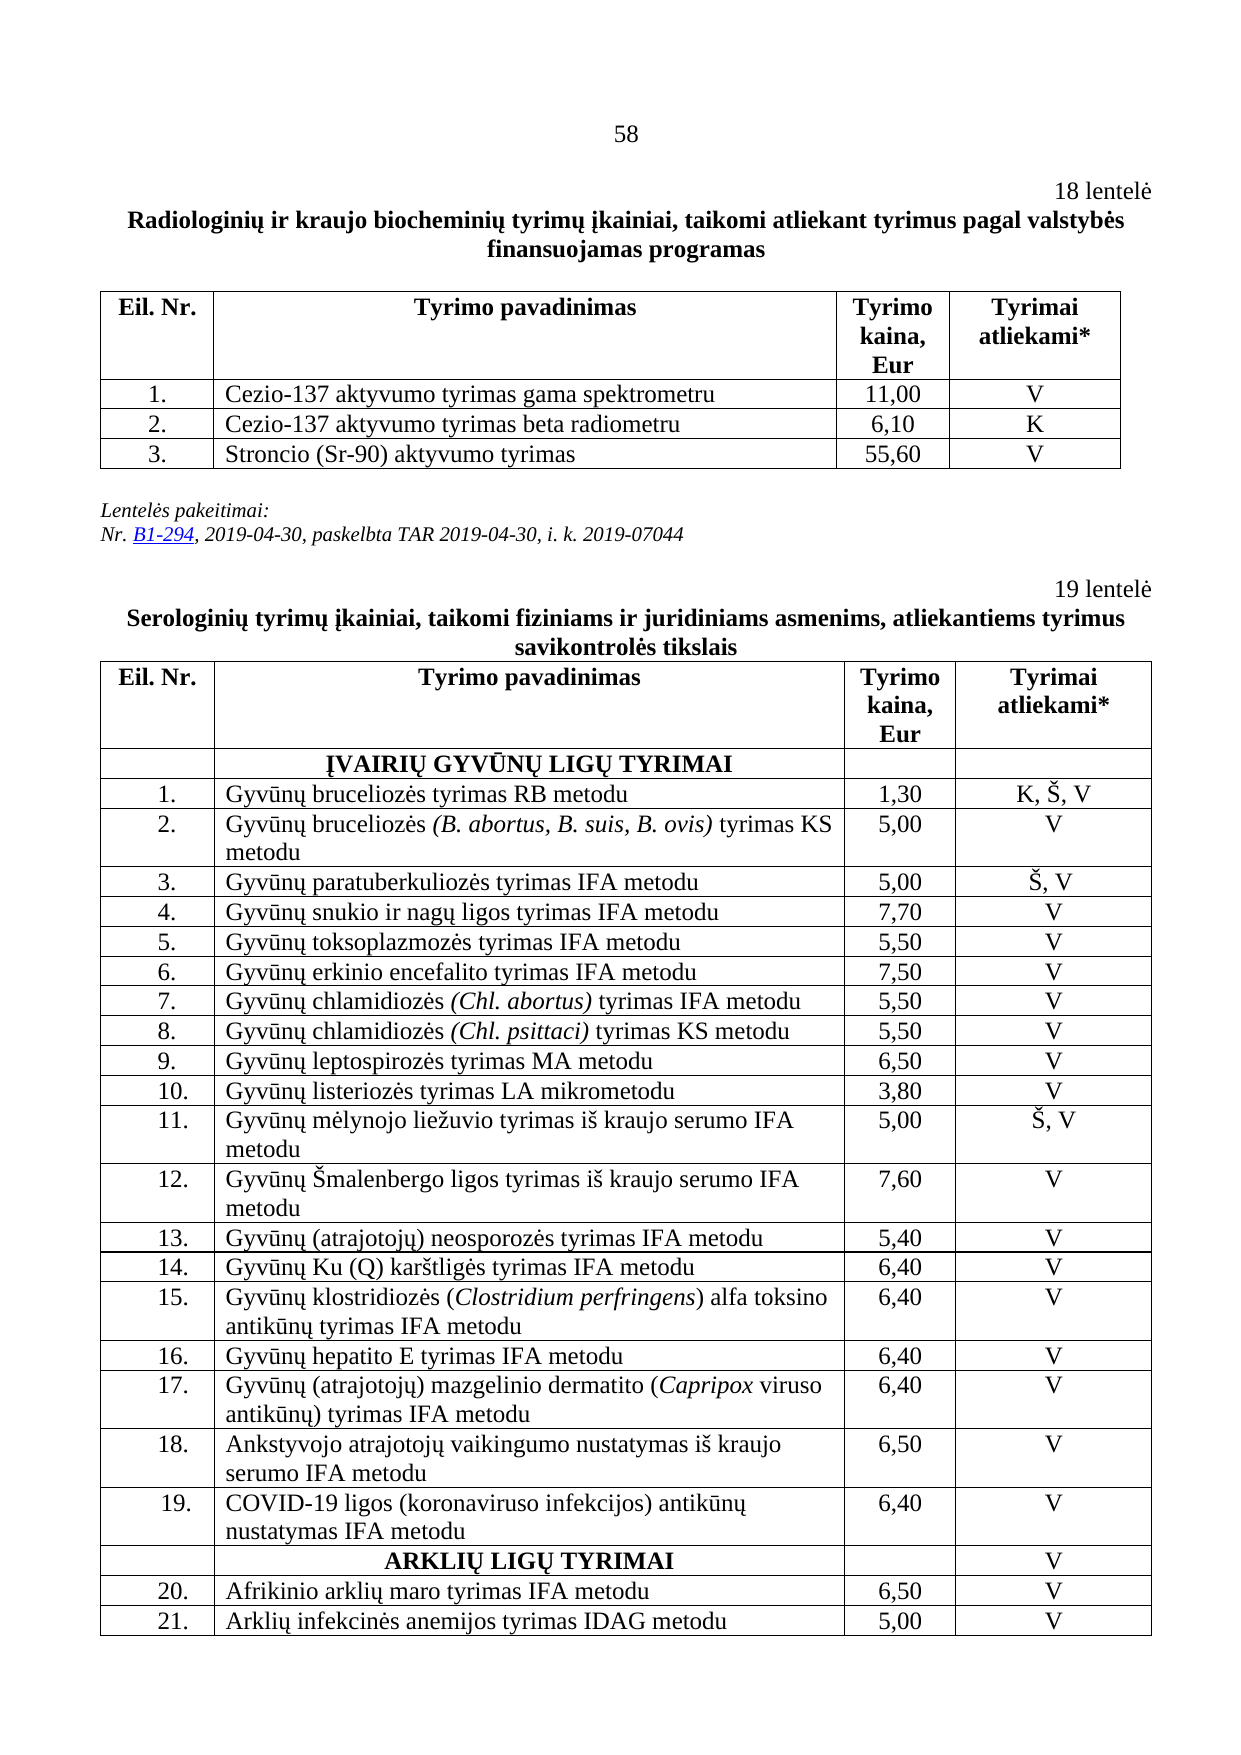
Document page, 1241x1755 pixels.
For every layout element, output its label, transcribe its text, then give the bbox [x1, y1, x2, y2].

table_cell V [956, 1282, 1151, 1340]
table_cell 3. [101, 867, 214, 896]
table_cell Gyvūnų listeriozės tyrimas LA mikrometodu [215, 1076, 844, 1104]
table_cell Cezio-137 aktyvumo tyrimas beta radiometru [214, 409, 836, 438]
table_cell 6,10 [837, 409, 949, 438]
table_cell 6,40 [845, 1341, 955, 1369]
table_cell V [956, 1076, 1151, 1104]
table_cell 14. [101, 1253, 214, 1281]
table_cell Gyvūnų bruceliozės tyrimas RB metodu [215, 779, 844, 808]
table_cell Gyvūnų (atrajotojų) mazgelinio dermatito (Capripox viruso antikūnų) tyrimas IFA metodu [215, 1371, 844, 1428]
table_cell [845, 749, 955, 778]
table_cell Arklių infekcinės anemijos tyrimas IDAG metodu [215, 1606, 844, 1634]
table_cell 11,00 [837, 380, 949, 408]
table_cell 55,60 [837, 439, 949, 468]
text 18 lentelė [100, 176, 1152, 205]
table_cell 1. [101, 380, 213, 408]
table_cell 3. [101, 439, 213, 468]
table_cell 6,50 [845, 1046, 955, 1075]
table_cell Gyvūnų Ku (Q) karštligės tyrimas IFA metodu [215, 1253, 844, 1281]
table_cell [101, 749, 214, 778]
table_cell Gyvūnų paratuberkuliozės tyrimas IFA metodu [215, 867, 844, 896]
table_cell 7. [101, 986, 214, 1015]
table_cell Gyvūnų bruceliozės (B. abortus, B. suis, B. ovis) tyrimas KS metodu [215, 809, 844, 866]
table_cell 5,50 [845, 986, 955, 1015]
table_cell 15. [101, 1282, 214, 1340]
table_cell 19. [101, 1488, 214, 1545]
table_cell V [956, 1046, 1151, 1075]
table_cell 2. [101, 809, 214, 866]
table_cell 21. [101, 1606, 214, 1634]
table_cell V [956, 1164, 1151, 1222]
table_cell Gyvūnų hepatito E tyrimas IFA metodu [215, 1341, 844, 1369]
table_cell 1. [101, 779, 214, 808]
table_header Eil. Nr. [101, 662, 214, 748]
table_cell 13. [101, 1223, 214, 1251]
table_header Tyrimo pavadinimas [214, 292, 836, 378]
table_cell K, Š, V [956, 779, 1151, 808]
table_header Tyrimo pavadinimas [215, 662, 844, 748]
table_cell Gyvūnų Šmalenbergo ligos tyrimas iš kraujo serumo IFA metodu [215, 1164, 844, 1222]
table_cell Gyvūnų snukio ir nagų ligos tyrimas IFA metodu [215, 897, 844, 926]
table_cell 5,00 [845, 809, 955, 866]
table_cell 8. [101, 1016, 214, 1045]
table_cell V [956, 1576, 1151, 1605]
table_cell 2. [101, 409, 213, 438]
table_cell V [956, 1606, 1151, 1634]
table_cell 18. [101, 1429, 214, 1487]
table_cell [101, 1546, 214, 1575]
table_cell Cezio-137 aktyvumo tyrimas gama spektrometru [214, 380, 836, 408]
table_cell V [956, 927, 1151, 956]
table_header Tyrimai atliekami* [956, 662, 1151, 748]
table_cell V [956, 1429, 1151, 1487]
table_cell V [956, 1253, 1151, 1281]
table_cell 6,50 [845, 1429, 955, 1487]
table_cell 5,00 [845, 867, 955, 896]
table_cell 9. [101, 1046, 214, 1075]
table_cell 12. [101, 1164, 214, 1222]
table_cell Gyvūnų leptospirozės tyrimas MA metodu [215, 1046, 844, 1075]
table_cell 1,30 [845, 779, 955, 808]
table_cell 7,50 [845, 957, 955, 985]
text Lentelės pakeitimai: [100, 498, 1152, 522]
table_cell 6,50 [845, 1576, 955, 1605]
table_cell V [956, 1546, 1151, 1575]
table_cell Afrikinio arklių maro tyrimas IFA metodu [215, 1576, 844, 1605]
text 19 lentelė [225, 574, 1152, 603]
table_cell Š, V [956, 867, 1151, 896]
table_cell 6,40 [845, 1282, 955, 1340]
table_cell Š, V [956, 1106, 1151, 1163]
table_cell V [956, 986, 1151, 1015]
text Serologinių tyrimų įkainiai, taikomi fiziniams ir juridiniams asmenims, atliekantiems tyrimus savikontrolės tikslais [100, 603, 1152, 661]
table_cell 17. [101, 1371, 214, 1428]
table_cell V [956, 957, 1151, 985]
table_cell 16. [101, 1341, 214, 1369]
table_cell V [950, 439, 1120, 468]
table_cell COVID-19 ligos (koronaviruso infekcijos) antikūnų nustatymas IFA metodu [215, 1488, 844, 1545]
table_cell 3,80 [845, 1076, 955, 1104]
table_cell K [950, 409, 1120, 438]
table_header Eil. Nr. [101, 292, 213, 378]
table_cell 6,40 [845, 1371, 955, 1428]
table_cell ĮVAIRIŲ GYVŪNŲ LIGŲ TYRIMAI [215, 749, 844, 778]
table_cell 5,00 [845, 1606, 955, 1634]
table_cell Gyvūnų mėlynojo liežuvio tyrimas iš kraujo serumo IFA metodu [215, 1106, 844, 1163]
table_cell V [956, 1488, 1151, 1545]
table_cell 20. [101, 1576, 214, 1605]
table_cell 6. [101, 957, 214, 985]
table_cell Gyvūnų chlamidiozės (Chl. psittaci) tyrimas KS metodu [215, 1016, 844, 1045]
table_header Tyrimai atliekami* [950, 292, 1120, 378]
table_cell 5. [101, 927, 214, 956]
table_cell Gyvūnų (atrajotojų) neosporozės tyrimas IFA metodu [215, 1223, 844, 1251]
table_cell V [956, 1223, 1151, 1251]
table_cell V [950, 380, 1120, 408]
table_cell Stroncio (Sr-90) aktyvumo tyrimas [214, 439, 836, 468]
table_cell 7,70 [845, 897, 955, 926]
table_cell V [956, 897, 1151, 926]
table_cell Gyvūnų klostridiozės (Clostridium perfringens) alfa toksino antikūnų tyrimas IFA metodu [215, 1282, 844, 1340]
table_cell ARKLIŲ LIGŲ TYRIMAI [215, 1546, 844, 1575]
text Nr. B1-294, 2019-04-30, paskelbta TAR 2019-04-30, i. k. 2019-07044 [100, 522, 1152, 546]
table_header Tyrimo kaina, Eur [845, 662, 955, 748]
table_cell [956, 749, 1151, 778]
table_cell Gyvūnų erkinio encefalito tyrimas IFA metodu [215, 957, 844, 985]
table_cell 11. [101, 1106, 214, 1163]
table_cell V [956, 1016, 1151, 1045]
table_cell Gyvūnų toksoplazmozės tyrimas IFA metodu [215, 927, 844, 956]
table_cell 5,40 [845, 1223, 955, 1251]
table_cell V [956, 1371, 1151, 1428]
table_cell 6,40 [845, 1488, 955, 1545]
text Radiologinių ir kraujo biocheminių tyrimų įkainiai, taikomi atliekant tyrimus pagal valstybės finansuojamas programas [100, 205, 1152, 262]
table_cell 5,50 [845, 1016, 955, 1045]
table_cell 10. [101, 1076, 214, 1104]
table_cell Ankstyvojo atrajotojų vaikingumo nustatymas iš kraujo serumo IFA metodu [215, 1429, 844, 1487]
table_cell [845, 1546, 955, 1575]
table_cell 5,50 [845, 927, 955, 956]
table_cell 4. [101, 897, 214, 926]
table_cell 7,60 [845, 1164, 955, 1222]
table_cell Gyvūnų chlamidiozės (Chl. abortus) tyrimas IFA metodu [215, 986, 844, 1015]
table_cell V [956, 809, 1151, 866]
table_cell V [956, 1341, 1151, 1369]
table_header Tyrimo kaina, Eur [837, 292, 949, 378]
table_cell 6,40 [845, 1253, 955, 1281]
table_cell 5,00 [845, 1106, 955, 1163]
